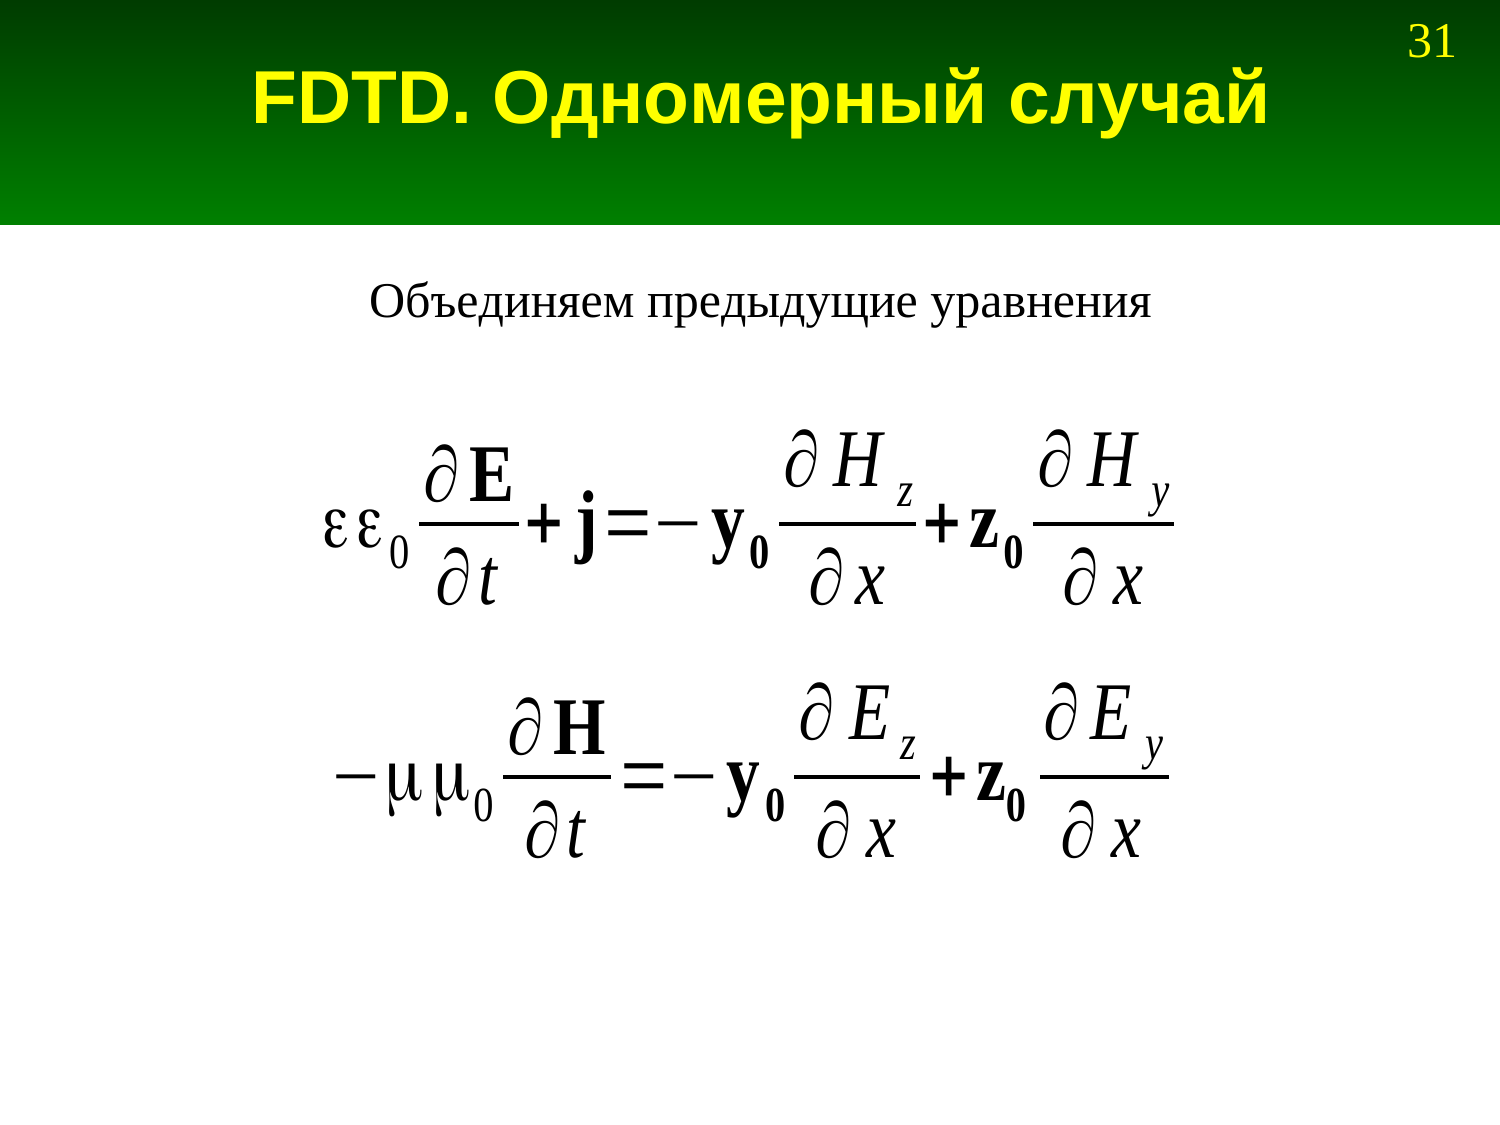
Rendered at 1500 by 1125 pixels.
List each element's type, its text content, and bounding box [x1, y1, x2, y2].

chart [312, 667, 1188, 874]
chart [304, 414, 1196, 621]
title FDTD. Одномерный случай [123, 0, 1399, 188]
text_box Объединяем предыдущие уравнения [354, 259, 1167, 335]
